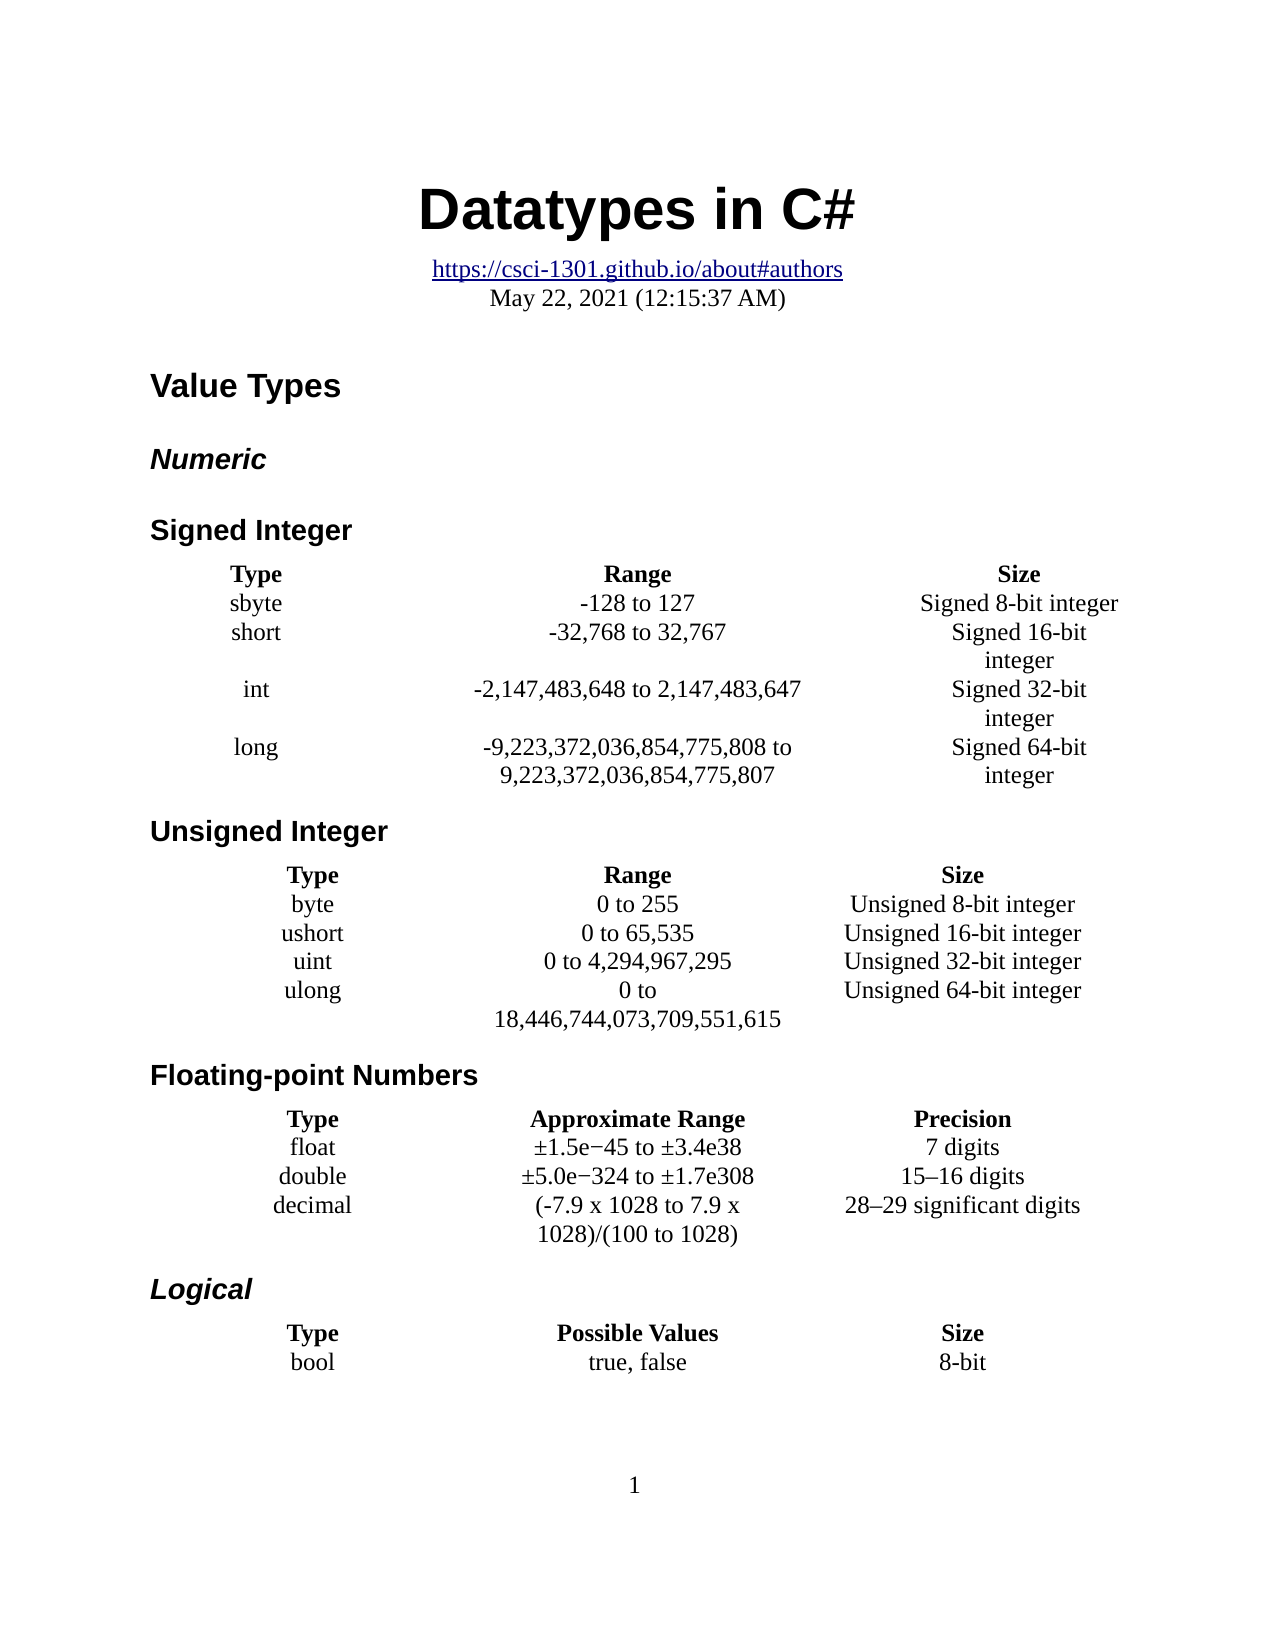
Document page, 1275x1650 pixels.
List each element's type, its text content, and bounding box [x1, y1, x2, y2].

table_cell -32,768 to 32,767 [362, 617, 913, 674]
table_cell Signed 64-bit integer [913, 732, 1125, 789]
table_cell Signed 32-bit integer [913, 674, 1125, 732]
table_cell double [150, 1161, 475, 1190]
table_cell -128 to 127 [362, 588, 913, 617]
table_cell ulong [150, 975, 475, 1033]
table_cell int [150, 674, 362, 732]
table_cell 28–29 significant digits [800, 1190, 1125, 1247]
table_cell Signed 8-bit integer [913, 588, 1125, 617]
table_header Precision [800, 1104, 1125, 1132]
table_cell 0 to 65,535 [475, 918, 800, 946]
text https://csci-1301.github.io/about#authors [150, 254, 1125, 283]
table_header Size [913, 559, 1125, 588]
table_cell uint [150, 946, 475, 975]
table_header Type [150, 860, 475, 889]
table_cell sbyte [150, 588, 362, 617]
table_cell 7 digits [800, 1133, 1125, 1161]
table_cell -2,147,483,648 to 2,147,483,647 [362, 674, 913, 732]
subtitle Signed Integer [150, 513, 1125, 547]
table_cell Signed 16-bit integer [913, 617, 1125, 674]
table_cell Unsigned 16-bit integer [800, 918, 1125, 946]
subtitle Floating-point Numbers [150, 1058, 1125, 1091]
table_header Type [150, 1319, 475, 1347]
table_cell byte [150, 889, 475, 918]
table_cell 8-bit [800, 1347, 1125, 1376]
table_cell ±1.5e−45 to ±3.4e38 [475, 1133, 800, 1161]
title Datatypes in C# [150, 175, 1125, 242]
table_cell short [150, 617, 362, 674]
table_cell bool [150, 1347, 475, 1376]
table_cell -9,223,372,036,854,775,808 to 9,223,372,036,854,775,807 [362, 732, 913, 789]
table_cell true, false [475, 1347, 800, 1376]
table_cell long [150, 732, 362, 789]
table_header Range [475, 860, 800, 889]
table_cell ushort [150, 918, 475, 946]
table_cell (-7.9 x 1028 to 7.9 x 1028)/(100 to 1028) [475, 1190, 800, 1247]
table_header Type [150, 1104, 475, 1132]
subtitle Value Types [150, 366, 1125, 404]
subtitle Numeric [150, 442, 1125, 476]
text May 22, 2021 (12:15:37 AM) [150, 283, 1125, 312]
table_header Size [800, 1319, 1125, 1347]
table_cell Unsigned 64-bit integer [800, 975, 1125, 1033]
table_header Size [800, 860, 1125, 889]
table_cell 0 to 255 [475, 889, 800, 918]
subtitle Logical [150, 1272, 1125, 1306]
table_cell float [150, 1133, 475, 1161]
table_header Approximate Range [475, 1104, 800, 1132]
table_cell 0 to 18,446,744,073,709,551,615 [475, 975, 800, 1033]
table_cell Unsigned 8-bit integer [800, 889, 1125, 918]
table_cell 0 to 4,294,967,295 [475, 946, 800, 975]
table_header Type [150, 559, 362, 588]
subtitle Unsigned Integer [150, 814, 1125, 848]
table_cell decimal [150, 1190, 475, 1247]
table_cell Unsigned 32-bit integer [800, 946, 1125, 975]
table_cell 15–16 digits [800, 1161, 1125, 1190]
table_header Range [362, 559, 913, 588]
table_header Possible Values [475, 1319, 800, 1347]
table_cell ±5.0e−324 to ±1.7e308 [475, 1161, 800, 1190]
